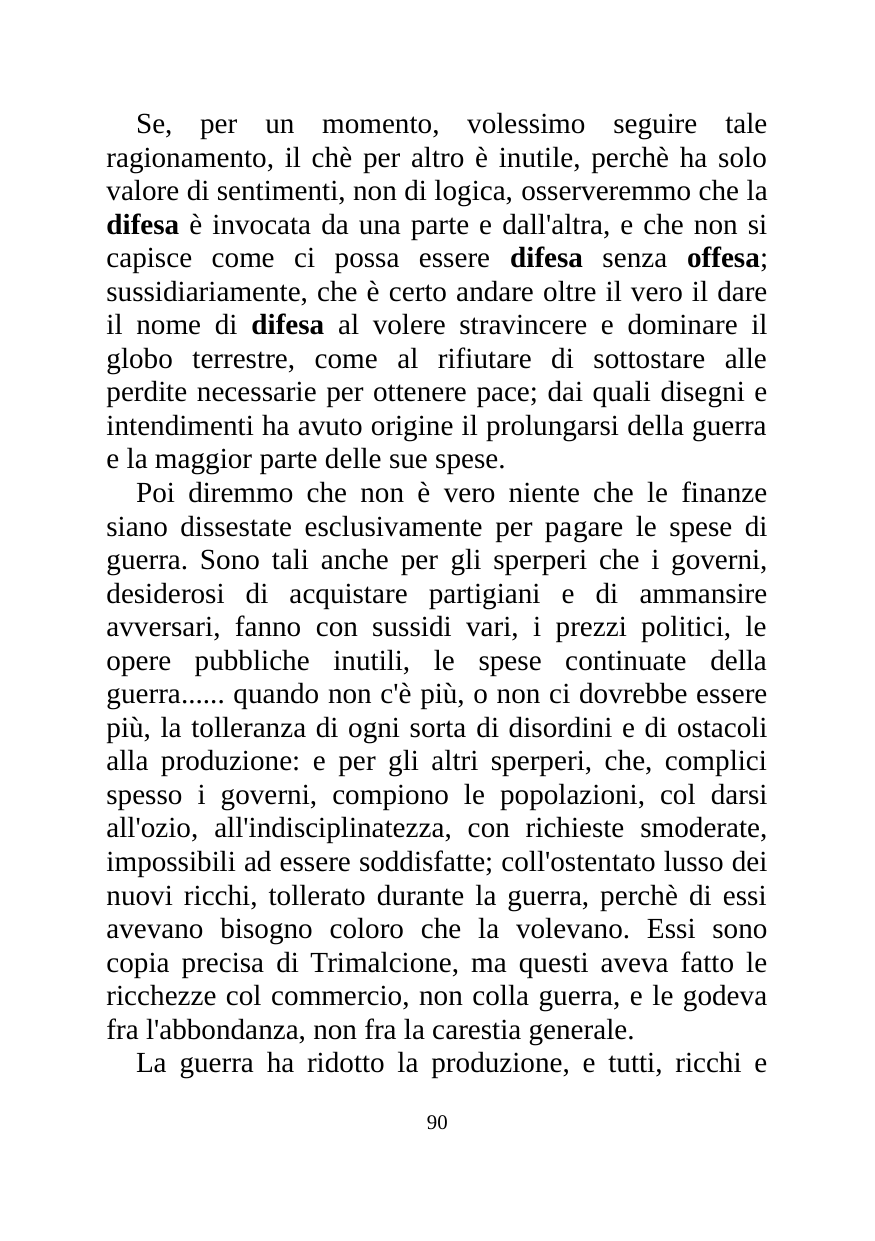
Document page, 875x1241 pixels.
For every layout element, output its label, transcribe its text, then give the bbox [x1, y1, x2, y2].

text Poi diremmo che non è vero niente che le finanze siano dissestate esclusivamente per pagare le spese di guerra. Sono tali anche per gli sperperi che i governi, desiderosi di acquistare partigiani e di ammansire avversari, fanno con sussidi vari, i prezzi politici, le opere pubbliche inutili, le spese continuate della guerra...... quando non c'è più, o non ci dovrebbe essere più, la tolleranza di ogni sorta di disordini e di ostacoli alla produzione: e per gli altri sperperi, che, complici spesso i governi, compiono le popolazioni, col darsi all'ozio, all'indisciplinatezza, con richieste smoderate, impossibili ad essere soddisfatte; coll'ostentato lusso dei nuovi ricchi, tollerato durante la guerra, perchè di essi avevano bisogno coloro che la volevano. Essi sono copia precisa di Trimalcione, ma questi aveva fatto le ricchezze col commercio, non colla guerra, e le godeva fra l'abbondanza, non fra la carestia generale. [106, 475, 768, 1045]
text Se, per un momento, volessimo seguire tale ragionamento, il chè per altro è inutile, perchè ha solo valore di sentimenti, non di logica, osserveremmo che la difesa è invocata da una parte e dall'altra, e che non si capisce come ci possa essere difesa senza offesa; sussidiariamente, che è certo andare oltre il vero il dare il nome di difesa al volere stravincere e dominare il globo terrestre, come al rifiutare di sottostare alle perdite necessarie per ottenere pace; dai quali disegni e intendimenti ha avuto origine il prolungarsi della guerra e la maggior parte delle sue spese. [106, 106, 768, 475]
text La guerra ha ridotto la produzione, e tutti, ricchi e [106, 1045, 768, 1079]
